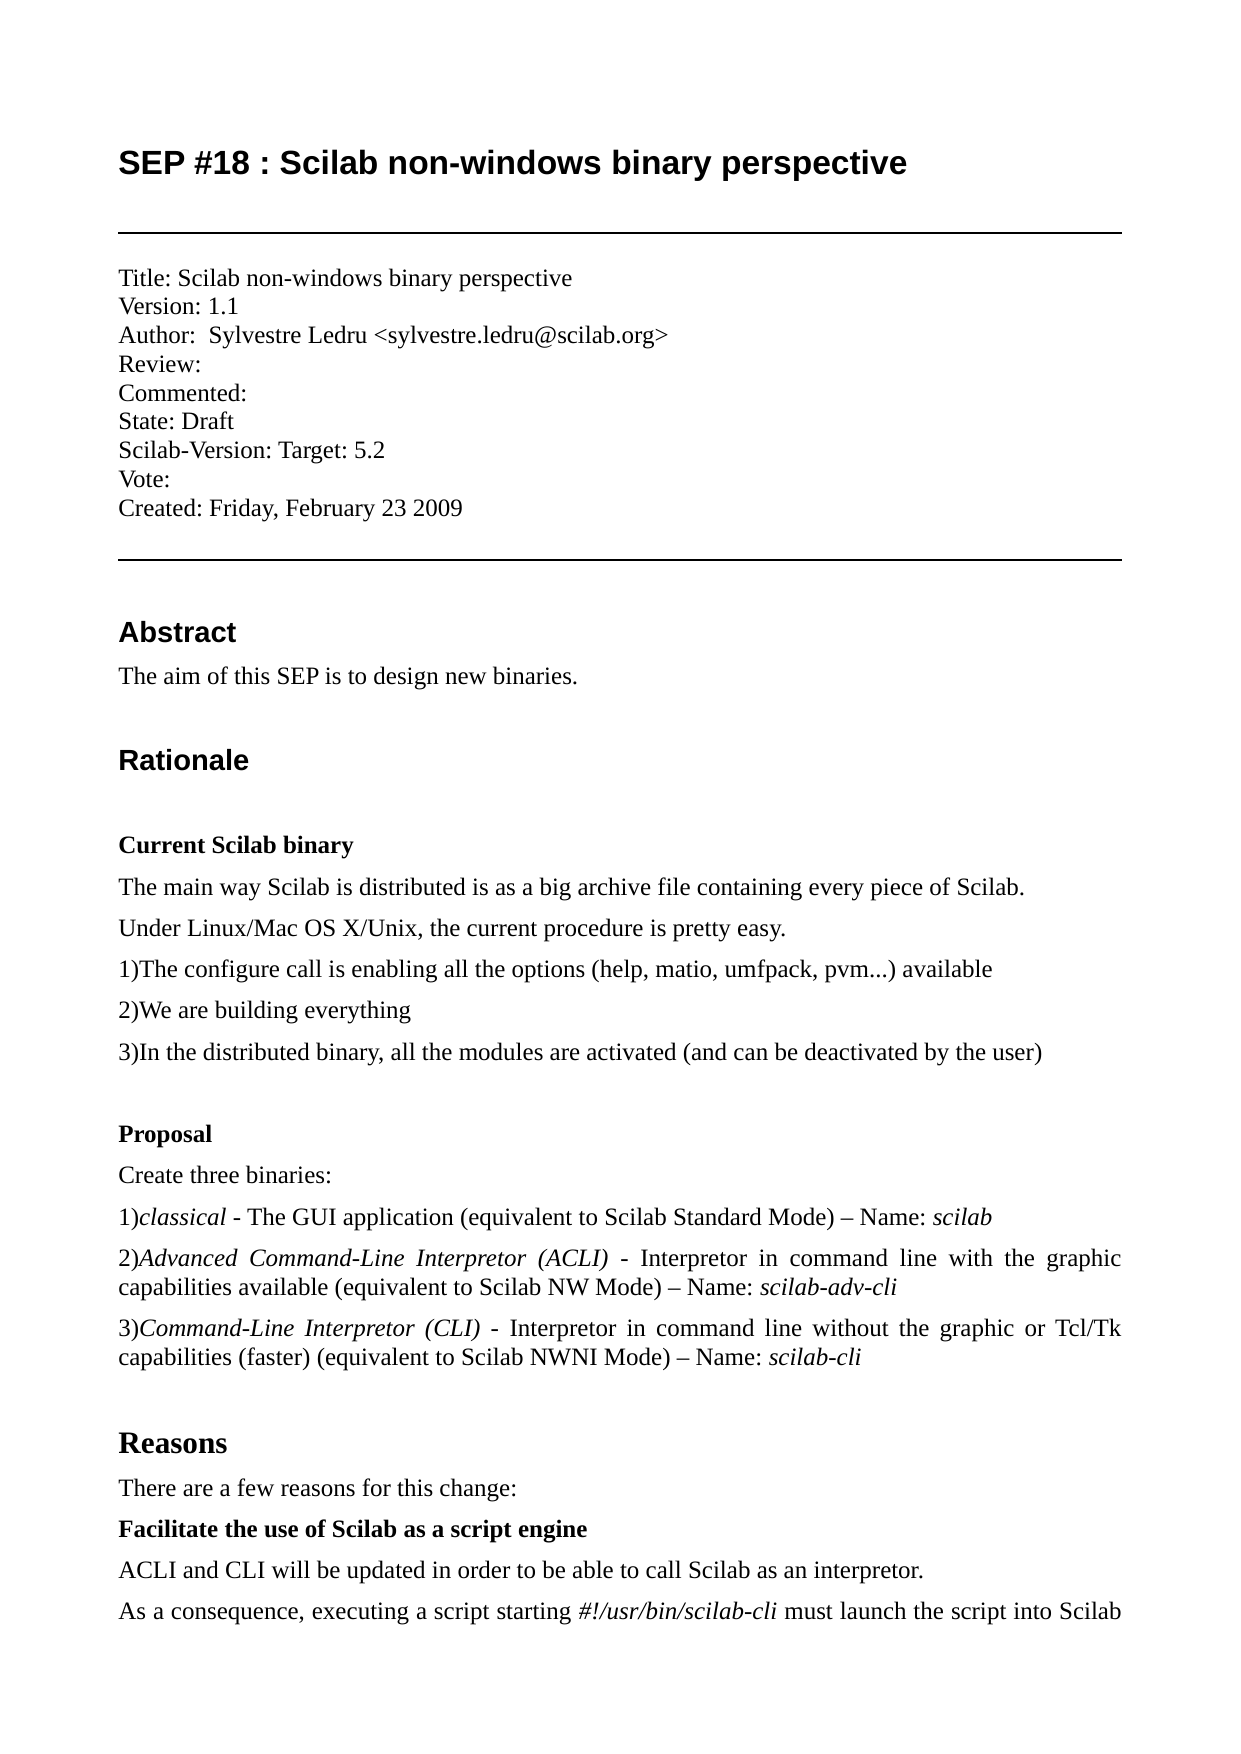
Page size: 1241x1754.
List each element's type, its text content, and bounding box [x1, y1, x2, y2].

text Proposal [118, 1119, 1122, 1148]
list classical - The GUI application (equivalent to Scilab Standard Mode) – Name: scilab [118, 1202, 1122, 1231]
text Version: 1.1 [118, 291, 1122, 320]
text The main way Scilab is distributed is as a big archive file containing every piece of Scilab. [118, 872, 1122, 901]
text Current Scilab binary [118, 831, 1122, 859]
text Reasons [118, 1424, 1122, 1460]
text Facilitate the use of Scilab as a script engine [118, 1514, 1122, 1543]
text Under Linux/Mac OS X/Unix, the current procedure is pretty easy. [118, 913, 1122, 942]
text Review: [118, 349, 1122, 378]
subtitle SEP #18 : Scilab non-windows binary perspective [118, 143, 1122, 182]
text ACLI and CLI will be updated in order to be able to call Scilab as an interpretor. [118, 1555, 1122, 1584]
text There are a few reasons for this change: [118, 1473, 1122, 1501]
text Author: Sylvestre Ledru <sylvestre.ledru@scilab.org> [118, 320, 1122, 349]
text Vote: [118, 464, 1122, 493]
text Created: Friday, February 23 2009 [118, 493, 1122, 521]
list In the distributed binary, all the modules are activated (and can be deactivated by the user) [118, 1037, 1122, 1066]
text Create three binaries: [118, 1161, 1122, 1189]
text Commented: [118, 378, 1122, 406]
subtitle Abstract [118, 615, 1122, 648]
subtitle Rationale [118, 743, 1122, 777]
text State: Draft [118, 406, 1122, 435]
list Command-Line Interpretor (CLI) - Interpretor in command line without the graphic or Tcl/Tk capabilities (faster) (equivalent to Scilab NWNI Mode) – Name: scilab-cli [118, 1313, 1122, 1371]
text The aim of this SEP is to design new binaries. [118, 661, 1122, 689]
list The configure call is enabling all the options (help, matio, umfpack, pvm...) available [118, 954, 1122, 983]
list Advanced Command-Line Interpretor (ACLI) - Interpretor in command line with the graphic capabilities available (equivalent to Scilab NW Mode) – Name: scilab-adv-cli [118, 1243, 1122, 1301]
list We are building everything [118, 996, 1122, 1024]
text Scilab-Version: Target: 5.2 [118, 435, 1122, 464]
text As a consequence, executing a script starting #!/usr/bin/scilab-cli must launch the script into Scilab [118, 1596, 1122, 1625]
text Title: Scilab non-windows binary perspective [118, 263, 1122, 291]
